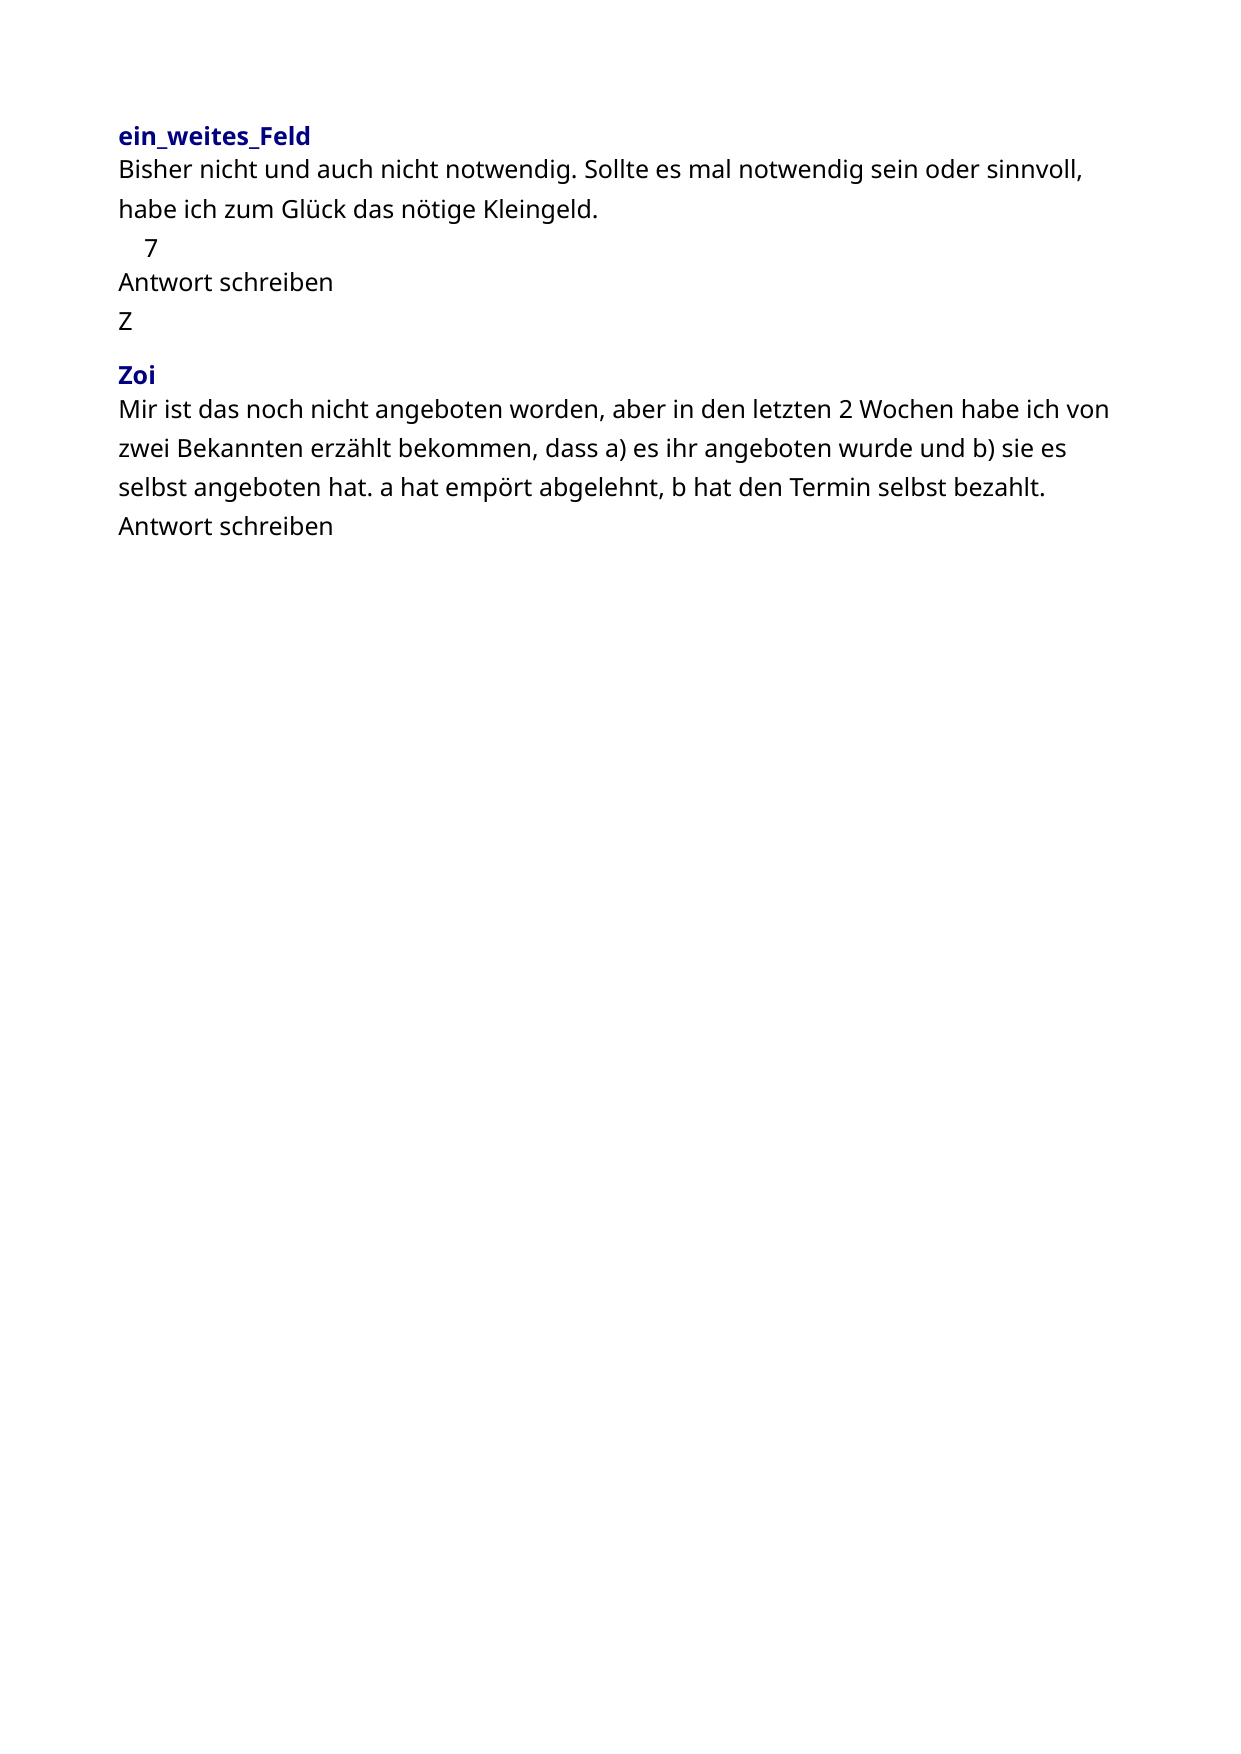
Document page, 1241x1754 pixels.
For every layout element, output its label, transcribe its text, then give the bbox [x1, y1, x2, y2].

text Mir ist das noch nicht angeboten worden, aber in den letzten 2 Wochen habe ich von zwei Bekannten erzählt bekommen, dass a) es ihr angeboten wurde und b) sie es selbst angeboten hat. a hat empört abgelehnt, b hat den Termin selbst bezahlt. [118, 392, 1122, 504]
subtitle Zoi [118, 357, 1122, 392]
subtitle ein_weites_Feld [118, 118, 1122, 152]
text 🤨 7 [118, 231, 1122, 264]
text Antwort schreiben [118, 509, 1122, 543]
text Z [118, 304, 1122, 338]
text Bisher nicht und auch nicht notwendig. Sollte es mal notwendig sein oder sinnvoll, habe ich zum Glück das nötige Kleingeld. [118, 152, 1122, 225]
text Antwort schreiben [118, 264, 1122, 299]
